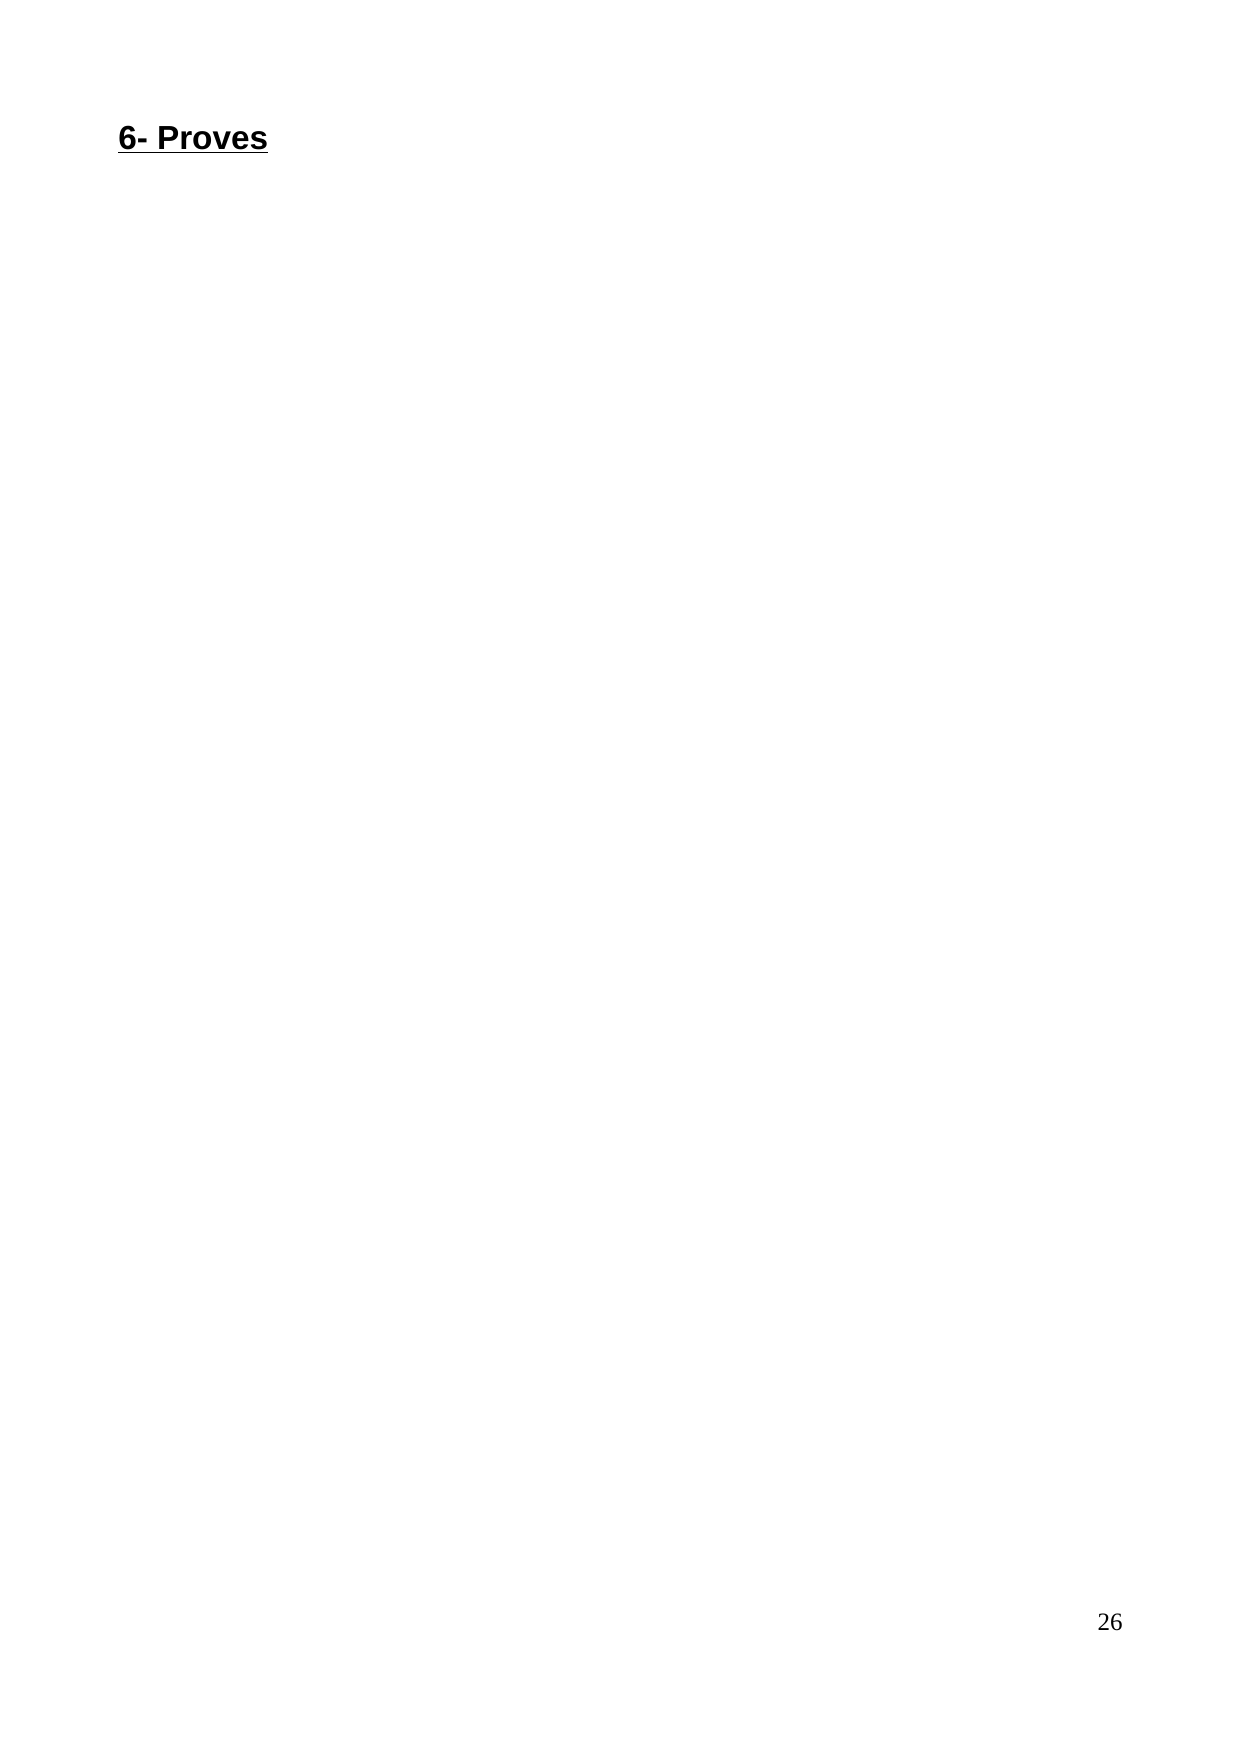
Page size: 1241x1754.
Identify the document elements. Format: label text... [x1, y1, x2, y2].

text 6- Proves [118, 118, 1122, 157]
